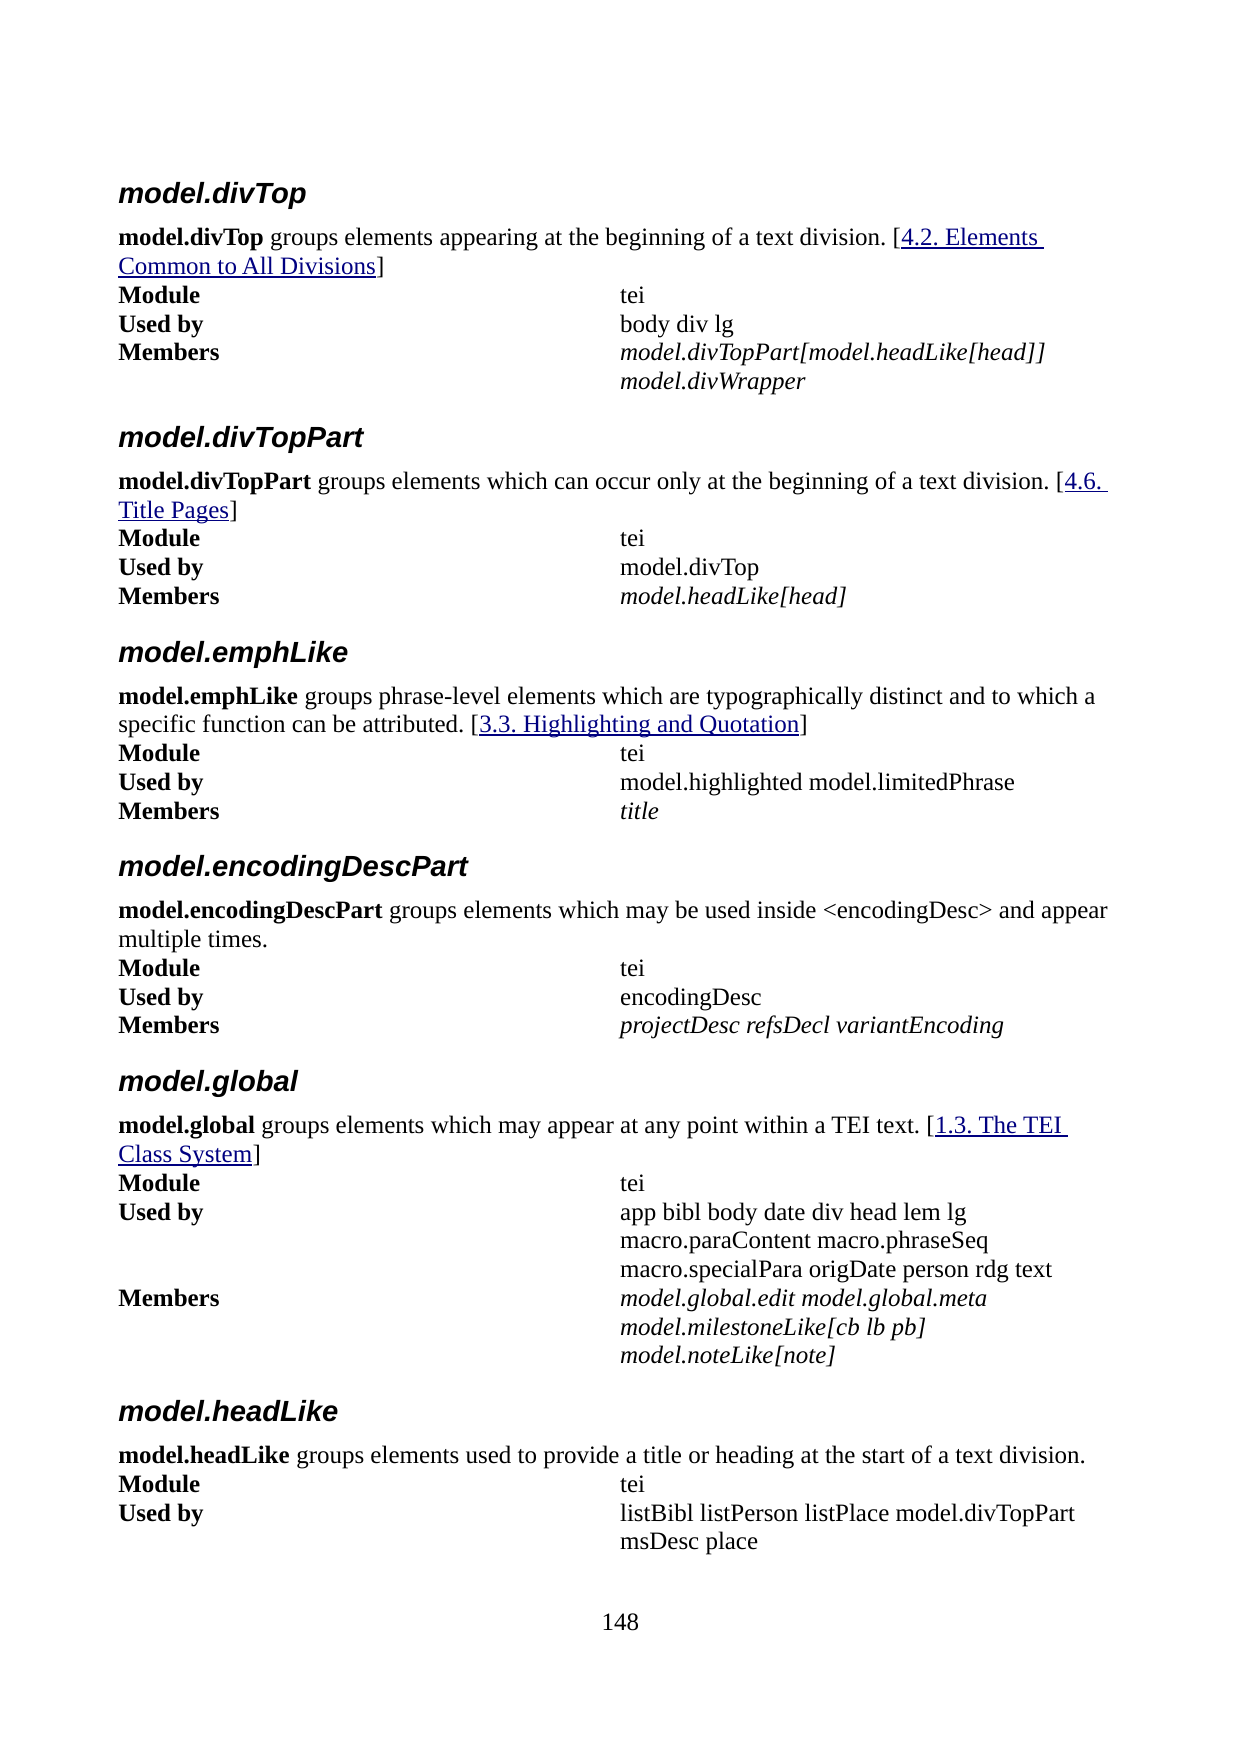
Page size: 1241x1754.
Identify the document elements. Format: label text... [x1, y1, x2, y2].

table_cell model.highlighted model.limitedPhrase [620, 767, 1122, 796]
table_cell Used by [118, 1197, 620, 1283]
table_cell model.global.edit model.global.meta model.milestoneLike[cb lb pb] model.noteLike[note] [620, 1283, 1122, 1369]
table_cell Used by [118, 982, 620, 1011]
table_cell listBibl listPerson listPlace model.divTopPart msDesc place [620, 1498, 1122, 1555]
table_cell Module [118, 280, 620, 309]
table_header model.encodingDescPart groups elements which may be used inside <encodingDesc> and appear multiple times. [118, 896, 1122, 953]
table_cell Module [118, 1469, 620, 1498]
table_cell Used by [118, 309, 620, 337]
table_cell tei [620, 280, 1122, 309]
table_cell Module [118, 953, 620, 982]
subtitle model.divTopPart [118, 420, 1122, 453]
table_cell encodingDesc [620, 982, 1122, 1011]
table_cell model.divTop [620, 552, 1122, 581]
table_cell body div lg [620, 309, 1122, 337]
table_cell Module [118, 1168, 620, 1197]
table_cell model.divTopPart[model.headLike[head]] model.divWrapper [620, 338, 1122, 395]
table_cell Used by [118, 552, 620, 581]
table_cell title [620, 796, 1122, 824]
table_cell projectDesc refsDecl variantEncoding [620, 1011, 1122, 1039]
table_cell Used by [118, 1498, 620, 1555]
table_cell tei [620, 1168, 1122, 1197]
table_cell Members [118, 581, 620, 610]
table_cell tei [620, 1469, 1122, 1498]
table_cell app bibl body date div head lem lg macro.paraContent macro.phraseSeq macro.specialPara origDate person rdg text [620, 1197, 1122, 1283]
table_cell Members [118, 1283, 620, 1369]
table_header model.global groups elements which may appear at any point within a TEI text. [1.3. The TEI Class System] [118, 1110, 1122, 1168]
subtitle model.encodingDescPart [118, 849, 1122, 883]
table_header model.headLike groups elements used to provide a title or heading at the start of a text division. [118, 1440, 1122, 1469]
subtitle model.emphLike [118, 635, 1122, 668]
table_cell Members [118, 338, 620, 395]
table_cell Module [118, 524, 620, 552]
table_cell tei [620, 738, 1122, 767]
table_header model.divTopPart groups elements which can occur only at the beginning of a text division. [4.6. Title Pages] [118, 466, 1122, 523]
subtitle model.headLike [118, 1394, 1122, 1428]
table_cell tei [620, 953, 1122, 982]
table_cell Members [118, 1011, 620, 1039]
table_cell Used by [118, 767, 620, 796]
subtitle model.divTop [118, 176, 1122, 210]
table_cell Members [118, 796, 620, 824]
subtitle model.global [118, 1064, 1122, 1098]
table_cell model.headLike[head] [620, 581, 1122, 610]
table_cell tei [620, 524, 1122, 552]
table_header model.emphLike groups phrase-level elements which are typographically distinct and to which a specific function can be attributed. [3.3. Highlighting and Quotation] [118, 681, 1122, 738]
table_cell Module [118, 738, 620, 767]
table_header model.divTop groups elements appearing at the beginning of a text division. [4.2. Elements Common to All Divisions] [118, 223, 1122, 280]
